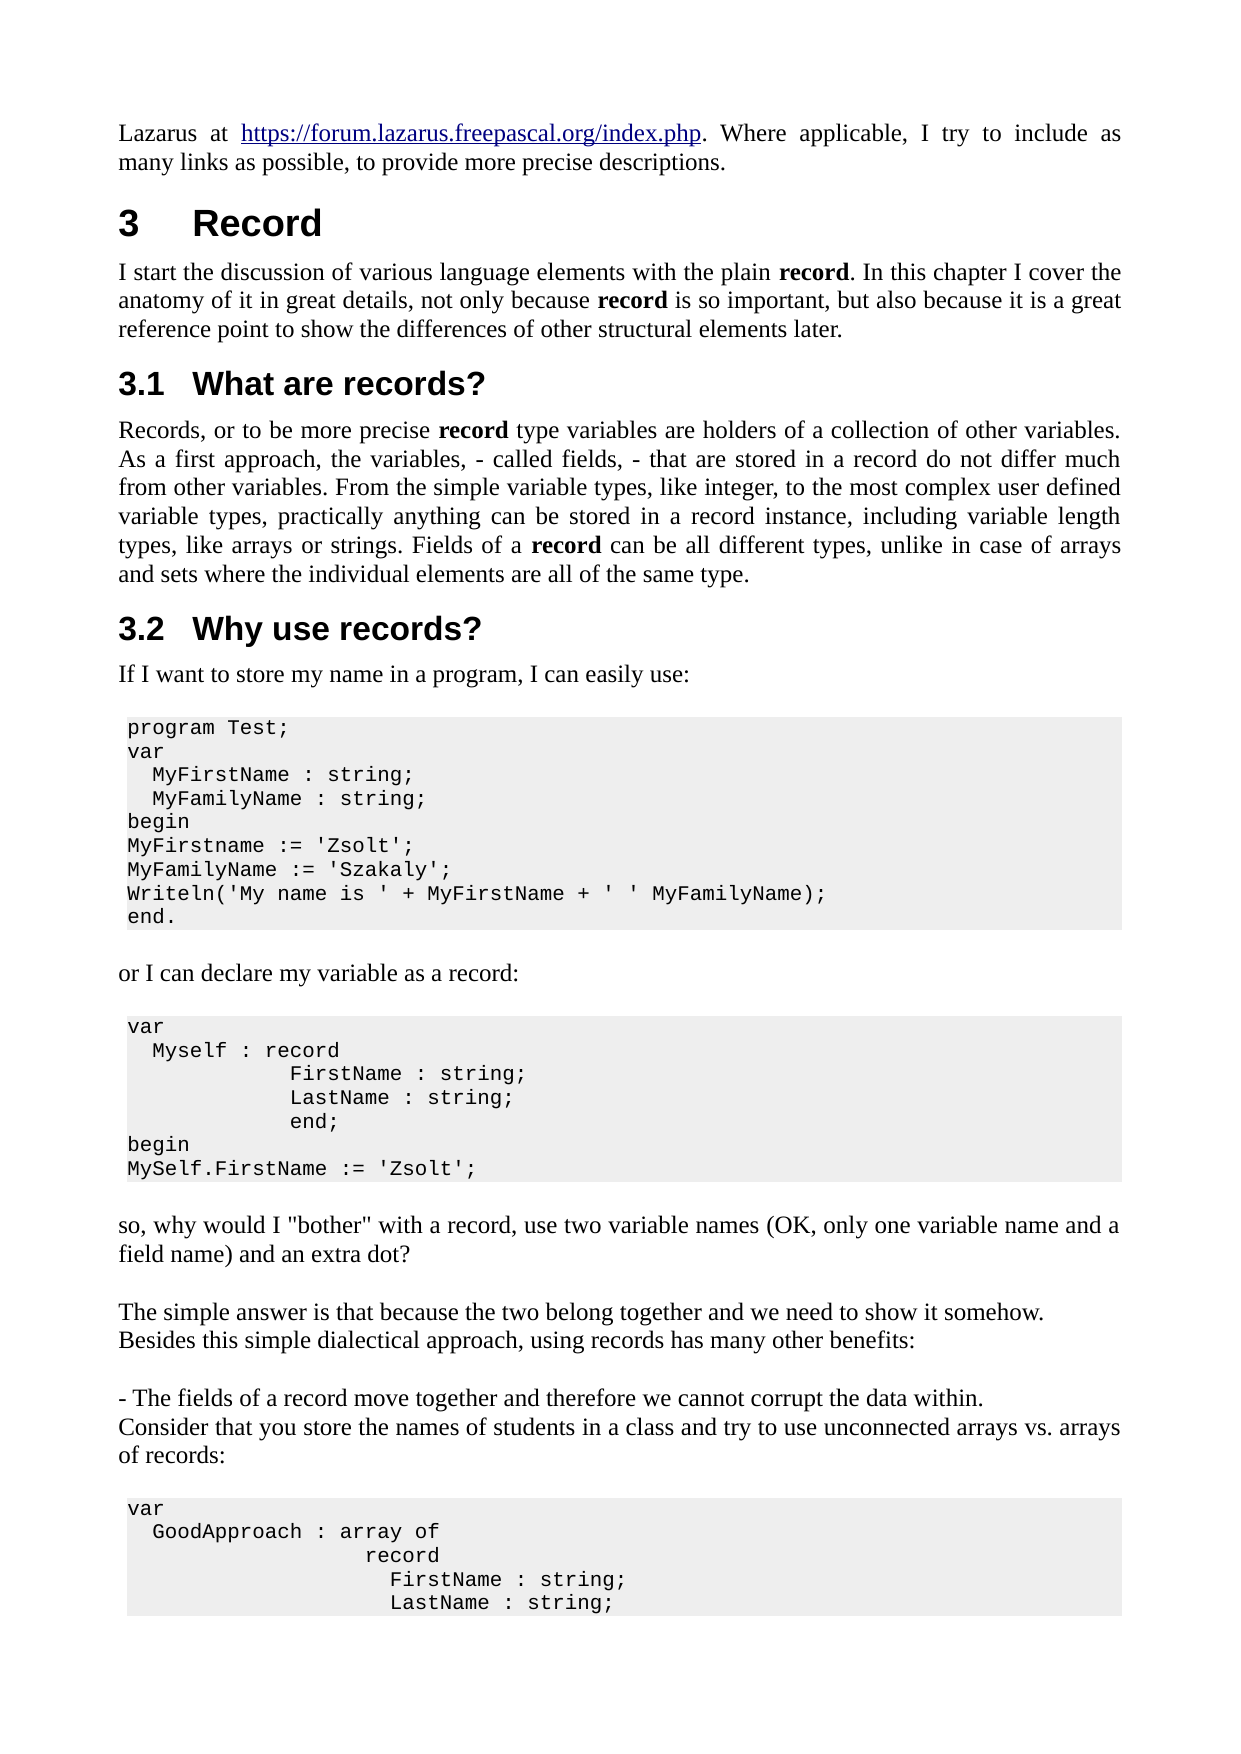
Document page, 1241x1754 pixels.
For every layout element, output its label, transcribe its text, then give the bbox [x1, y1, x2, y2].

text end. [127, 906, 1122, 930]
text program Test; [127, 717, 1122, 741]
text Records, or to be more precise record type variables are holders of a collection of other variables. As a first approach, the variables, - called fields, - that are stored in a record do not differ much from other variables. From the simple variable types, like integer, to the most complex user defined variable types, practically anything can be stored in a record instance, including variable length types, like arrays or strings. Fields of a record can be all different types, unlike in case of arrays and sets where the individual elements are all of the same type. [118, 415, 1122, 587]
subtitle What are records? [118, 364, 1122, 402]
text GoodApproach : array of [127, 1521, 1122, 1545]
text or I can declare my variable as a record: [118, 958, 1122, 987]
text MyFamilyName := 'Szakaly'; [127, 859, 1122, 882]
text If I want to store my name in a program, I can easily use: [118, 659, 1122, 688]
text - The fields of a record move together and therefore we cannot corrupt the data within. [118, 1383, 1122, 1412]
text LastName : string; [127, 1592, 1122, 1616]
text Myself : record [127, 1040, 1122, 1063]
text Lazarus at https://forum.lazarus.freepascal.org/index.php. Where applicable, I try to include as many links as possible, to provide more precise descriptions. [118, 118, 1122, 176]
text var [127, 741, 1122, 764]
text MySelf.FirstName := 'Zsolt'; [127, 1158, 1122, 1182]
text MyFamilyName : string; [127, 788, 1122, 812]
text I start the discussion of various language elements with the plain record. In this chapter I cover the anatomy of it in great details, not only because record is so important, but also because it is a great reference point to show the differences of other structural elements later. [118, 257, 1122, 343]
subtitle Why use records? [118, 608, 1122, 647]
text var [127, 1016, 1122, 1040]
text Writeln('My name is ' + MyFirstName + ' ' MyFamilyName); [127, 882, 1122, 906]
text record [127, 1545, 1122, 1569]
subtitle Record [118, 201, 1122, 244]
text FirstName : string; [127, 1569, 1122, 1592]
text so, why would I "bother" with a record, use two variable names (OK, only one variable name and a field name) and an extra dot? [118, 1210, 1122, 1268]
text FirstName : string; [127, 1063, 1122, 1087]
text end; [127, 1111, 1122, 1134]
text LastName : string; [127, 1087, 1122, 1111]
text MyFirstname := 'Zsolt'; [127, 835, 1122, 859]
text MyFirstName : string; [127, 764, 1122, 788]
text begin [127, 812, 1122, 835]
text var [127, 1498, 1122, 1521]
text The simple answer is that because the two belong together and we need to show it somehow. [118, 1297, 1122, 1325]
text begin [127, 1134, 1122, 1158]
text Consider that you store the names of students in a class and try to use unconnected arrays vs. arrays of records: [118, 1412, 1122, 1469]
text Besides this simple dialectical approach, using records has many other benefits: [118, 1325, 1122, 1354]
